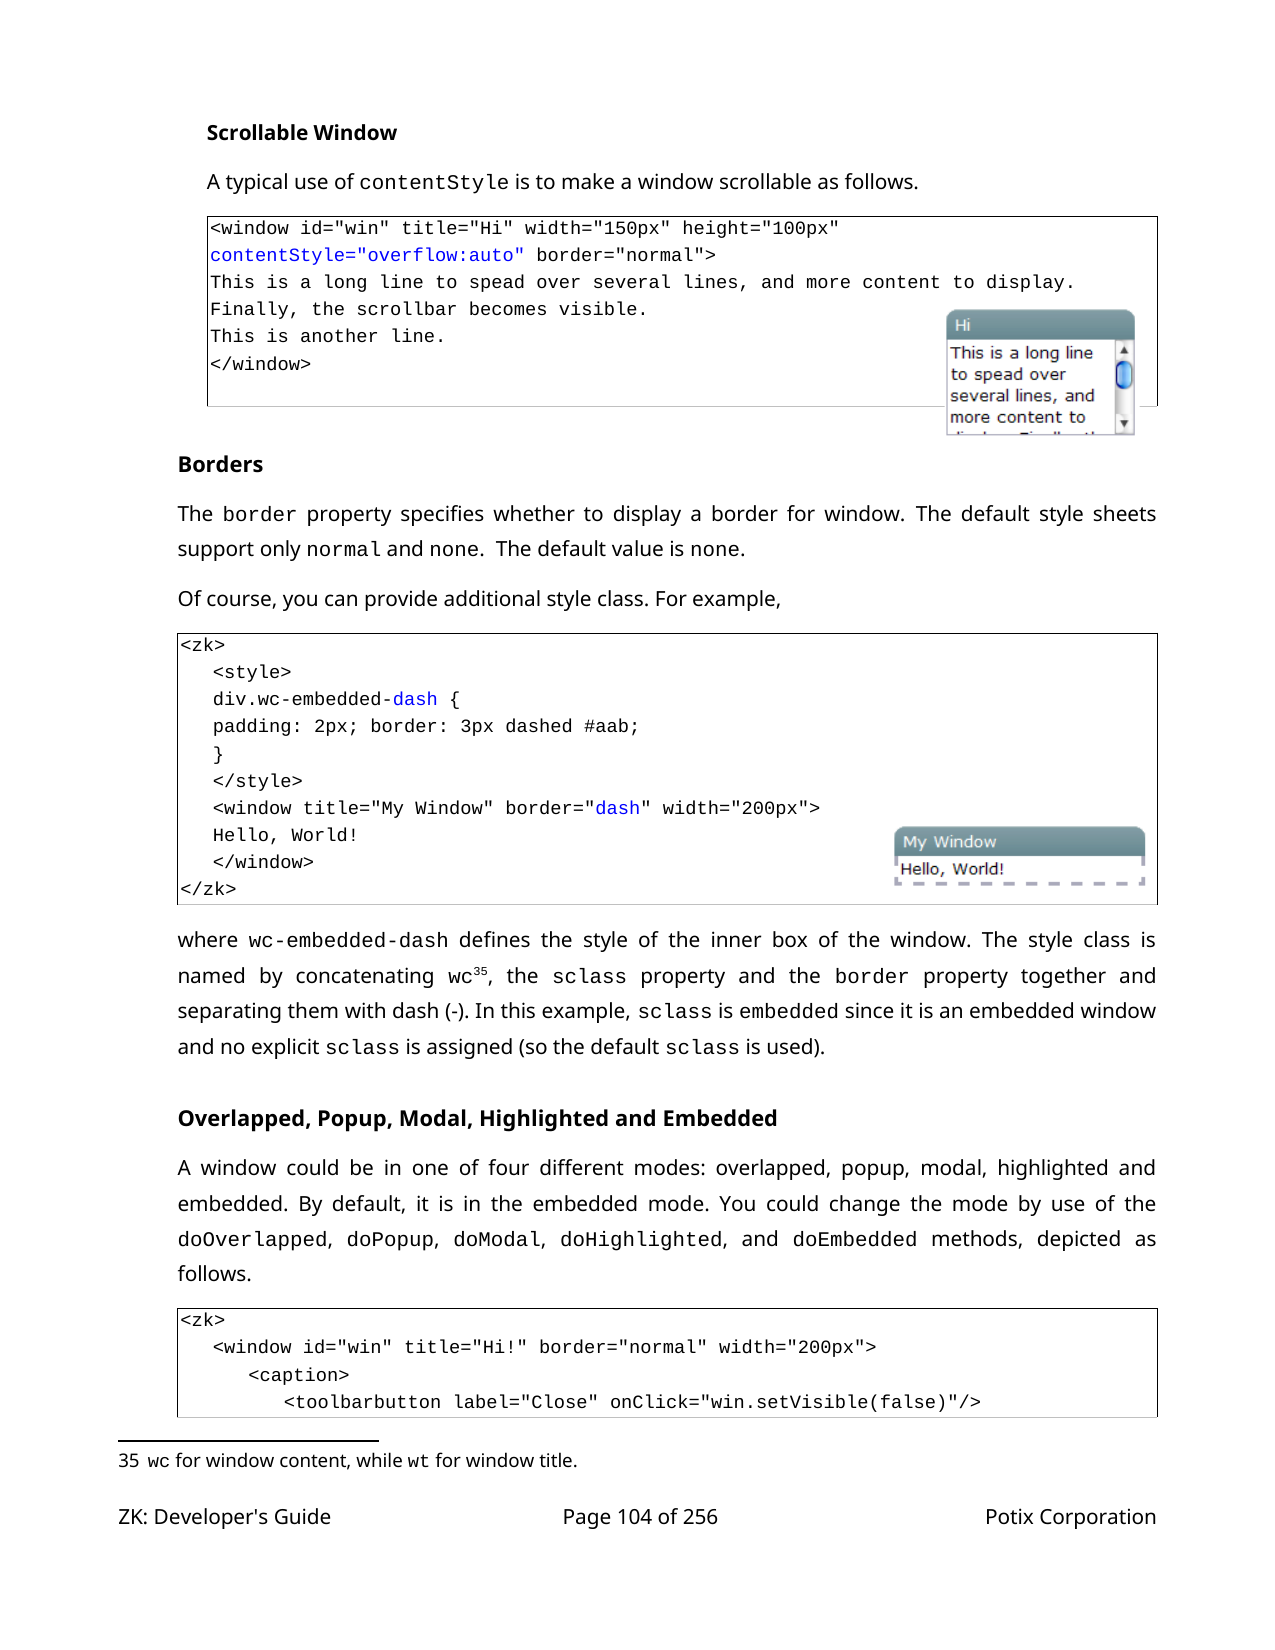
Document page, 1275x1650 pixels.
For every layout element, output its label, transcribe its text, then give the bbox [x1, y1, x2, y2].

text This is another line. [208, 324, 944, 348]
text Hello, World! [178, 823, 1157, 847]
text A window could be in one of four different modes: overlapped, popup, modal, highlighted and embedded. By default, it is in the embedded mode. You could change the mode by use of the doOverlapped, doPopup, doModal, doHighlighted, and doEmbedded methods, depicted as follows. [177, 1153, 1157, 1288]
subtitle Scrollable Window [207, 118, 1157, 146]
text <toolbarbutton label="Close" onClick="win.setVisible(false)"/> [178, 1390, 1157, 1417]
subtitle Borders [177, 448, 1157, 478]
subtitle Overlapped, Popup, Modal, Highlighted and Embedded [177, 1103, 1157, 1133]
picture [944, 307, 1140, 438]
text div.wc-embedded-dash { [178, 687, 1157, 711]
text <zk> [178, 634, 1157, 657]
text </style> [178, 768, 1157, 793]
text </window> [208, 351, 944, 376]
text padding: 2px; border: 3px dashed #aab; [178, 714, 1157, 738]
text wc for window content, while wt for window title. [118, 1447, 1157, 1473]
text <caption> [178, 1363, 1157, 1387]
text where wc-embedded-dash defines the style of the inner box of the window. The style class is named by concatenating wc, the sclass property and the border property together and separating them with dash (-). In this example, sclass is embedded since it is an embedded window and no explicit sclass is assigned (so the default sclass is used). [177, 925, 1157, 1060]
picture [892, 824, 1149, 887]
text <window id="win" title="Hi!" border="normal" width="200px"> [178, 1335, 1157, 1360]
text This is a long line to spead over several lines, and more content to display. [208, 270, 1157, 294]
text [1149, 850, 1157, 874]
text Of course, you can provide additional style class. For example, [177, 584, 1157, 612]
text Finally, the scrollbar becomes visible. [208, 297, 1157, 321]
text <style> [178, 660, 1157, 684]
text [1140, 351, 1157, 376]
text <window id="win" title="Hi" width="150px" height="100px" contentStyle="overflow:auto" border="normal"> [208, 217, 1157, 267]
text </zk> [178, 877, 1157, 904]
text <window title="My Window" border="dash" width="200px"> [178, 796, 1157, 820]
text </window> [178, 850, 892, 874]
text A typical use of contentStyle is to make a window scrollable as follows. [207, 167, 1157, 196]
text } [178, 741, 1157, 766]
text <zk> [178, 1309, 1157, 1332]
text The border property specifies whether to display a border for window. The default style sheets support only normal and none. The default value is none. [177, 499, 1157, 563]
